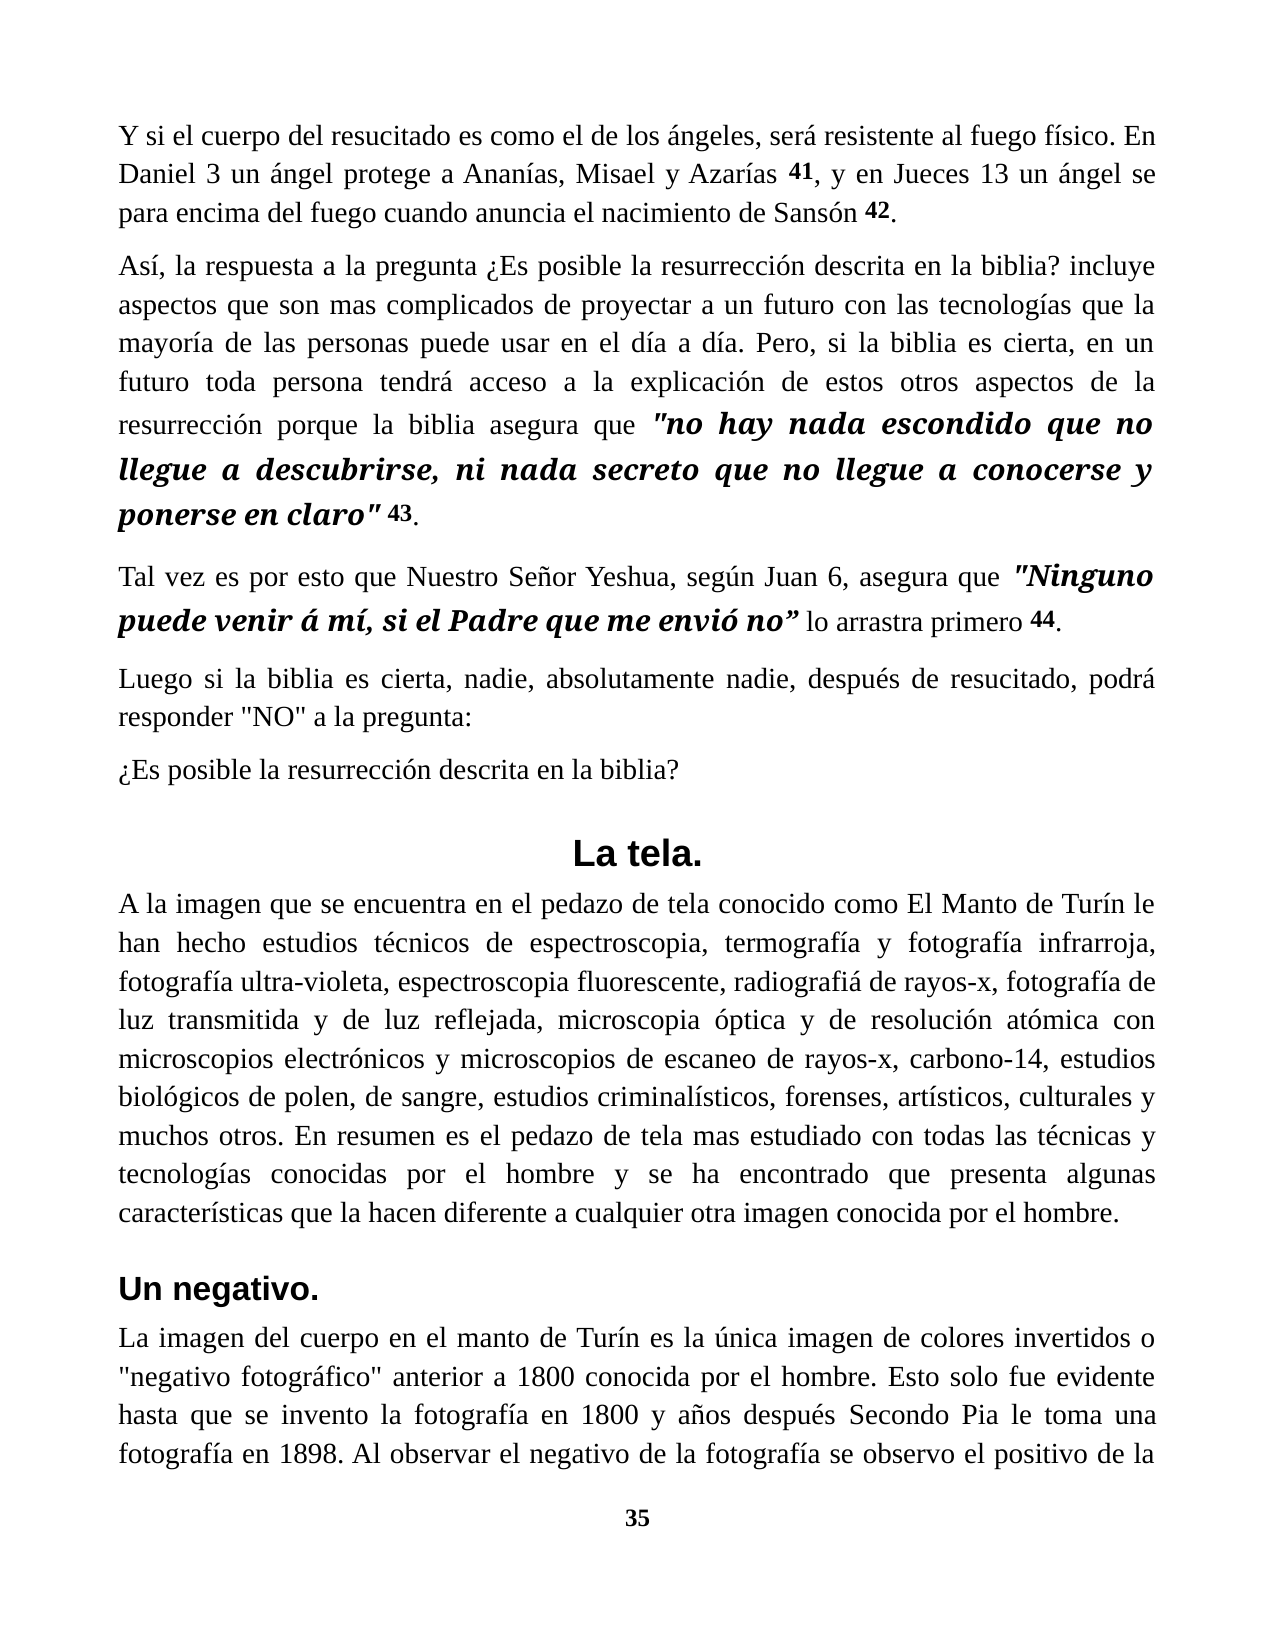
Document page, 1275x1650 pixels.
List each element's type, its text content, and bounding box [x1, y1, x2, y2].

text La imagen del cuerpo en el manto de Turín es la única imagen de colores invertidos o "negativo fotográfico" anterior a 1800 conocida por el hombre. Esto solo fue evidente hasta que se invento la fotografía en 1800 y años después Secondo Pia le toma una fotografía en 1898. Al observar el negativo de la fotografía se observo el positivo de la [118, 1320, 1157, 1469]
text ¿Es posible la resurrección descrita en la biblia? [118, 752, 1157, 786]
text Tal vez es por esto que Nuestro Señor Yeshua, según Juan 6, asegura que "Ninguno puede venir á mí, si el Padre que me envió no” lo arrastra primero . [118, 555, 1157, 640]
text Luego si la biblia es cierta, nadie, absolutamente nadie, después de resucitado, podrá responder "NO" a la pregunta: [118, 661, 1157, 733]
text A la imagen que se encuentra en el pedazo de tela conocido como El Manto de Turín le han hecho estudios técnicos de espectroscopia, termografía y fotografía infrarroja, fotografía ultra-violeta, espectroscopia fluorescente, radiografiá de rayos-x, fotografía de luz transmitida y de luz reflejada, microscopia óptica y de resolución atómica con microscopios electrónicos y microscopios de escaneo de rayos-x, carbono-14, estudios biológicos de polen, de sangre, estudios criminalísticos, forenses, artísticos, culturales y muchos otros. En resumen es el pedazo de tela mas estudiado con todas las técnicas y tecnologías conocidas por el hombre y se ha encontrado que presenta algunas características que la hacen diferente a cualquier otra imagen conocida por el hombre. [118, 887, 1157, 1228]
text Así, la respuesta a la pregunta ¿Es posible la resurrección descrita en la biblia? incluye aspectos que son mas complicados de proyectar a un futuro con las tecnologías que la mayoría de las personas puede usar en el día a día. Pero, si la biblia es cierta, en un futuro toda persona tendrá acceso a la explicación de estos otros aspectos de la resurrección porque la biblia asegura que "no hay nada escondido que no llegue a descubrirse, ni nada secreto que no llegue a conocerse y ponerse en claro" . [118, 248, 1157, 534]
subtitle Un negativo. [118, 1269, 1157, 1308]
subtitle La tela. [118, 831, 1157, 874]
text Y si el cuerpo del resucitado es como el de los ángeles, será resistente al fuego físico. En Daniel 3 un ángel protege a Ananías, Misael y Azarías , y en Jueces 13 un ángel se para encima del fuego cuando anuncia el nacimiento de Sansón . [118, 118, 1157, 229]
